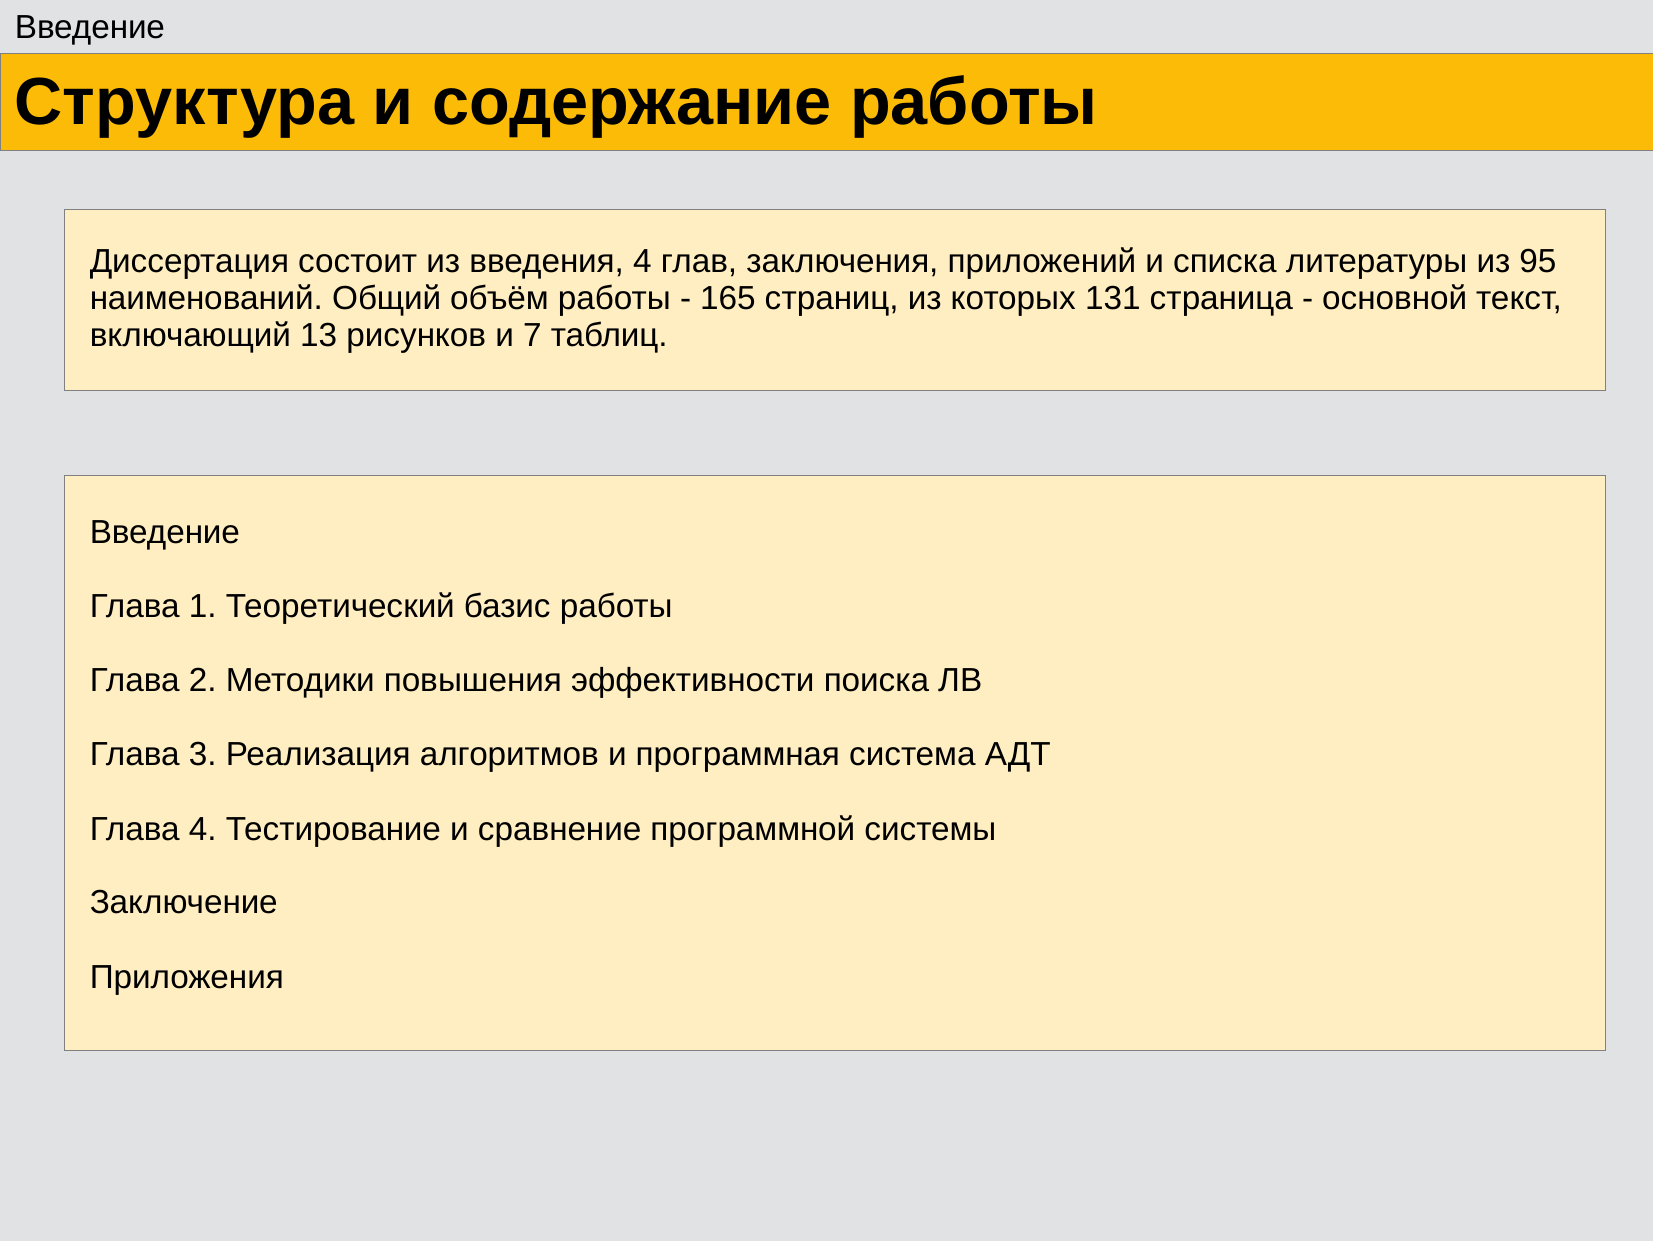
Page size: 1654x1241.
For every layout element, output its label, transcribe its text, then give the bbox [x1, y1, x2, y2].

text_box Введение Глава 1. Теоретический базис работы Глава 2. Методики повышения эффективности поиска ЛВ Глава 3. Реализация алгоритмов и программная система АДТ Глава 4. Тестирование и сравнение программной системы Заключение Приложения [75, 506, 1591, 1111]
text_box Диссертация состоит из введения, 4 глав, заключения, приложений и списка литературы из 95 наименований. Общий объём работы - 165 страниц, из которых 131 страница - основной текст, включающий 13 рисунков и 7 таблиц. [75, 234, 1591, 361]
text_box Введение [0, 1, 181, 54]
text_box [64, 475, 1606, 1051]
text_box Структура и содержание работы [0, 53, 1653, 151]
text_box [64, 209, 1606, 391]
